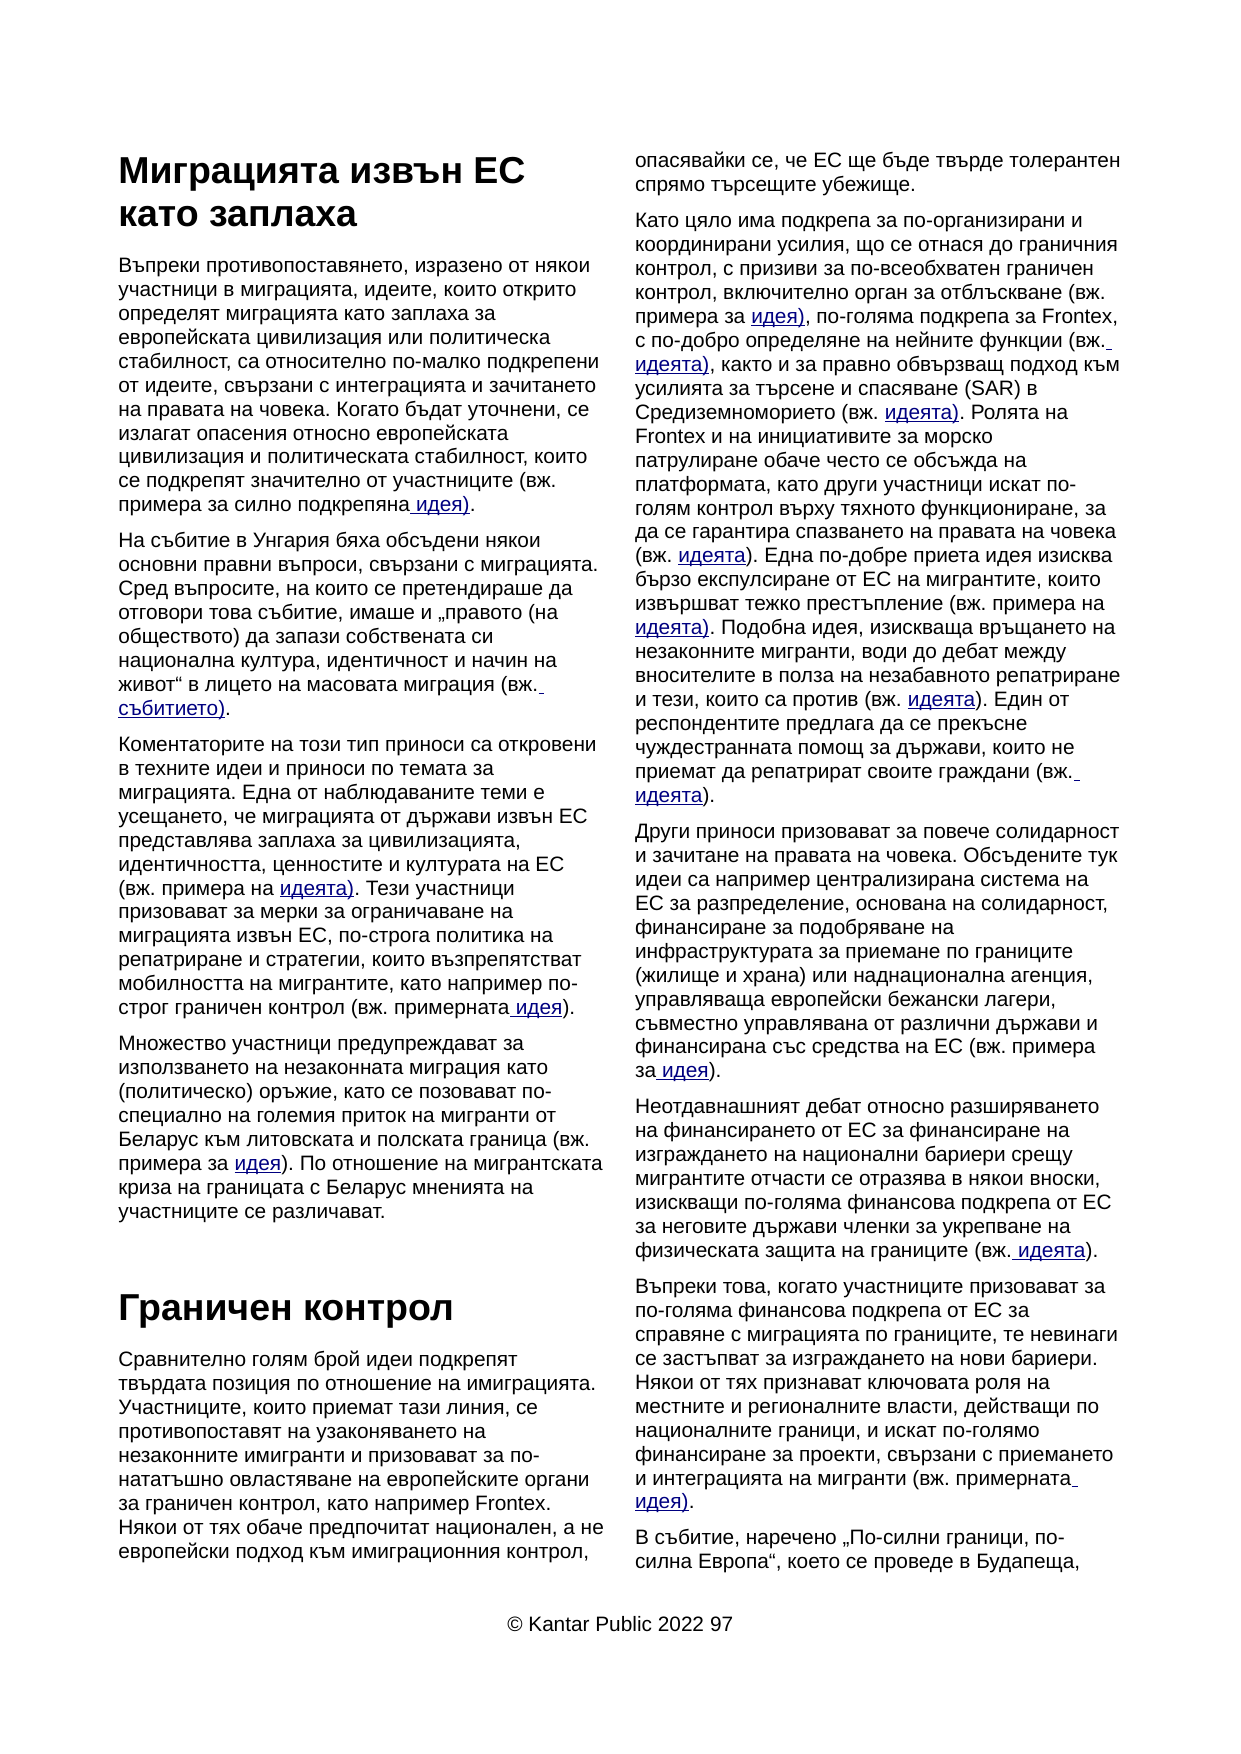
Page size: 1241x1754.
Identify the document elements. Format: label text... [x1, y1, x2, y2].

text Други приноси призовават за повече солидарност и зачитане на правата на човека. Обсъдените тук идеи са например централизирана система на ЕС за разпределение, основана на солидарност, финансиране за подобряване на инфраструктурата за приемане по границите (жилище и храна) или наднационална агенция, управляваща европейски бежански лагери, съвместно управлявана от различни държави и финансирана със средства на ЕС (вж. примера за идея). [635, 819, 1122, 1082]
subtitle Миграцията извън ЕС като заплаха [118, 148, 605, 234]
text Въпреки противопоставянето, изразено от някои участници в миграцията, идеите, които открито определят миграцията като заплаха за европейската цивилизация или политическа стабилност, са относително по-малко подкрепени от идеите, свързани с интеграцията и зачитането на правата на човека. Когато бъдат уточнени, се излагат опасения относно европейската цивилизация и политическата стабилност, които се подкрепят значително от участниците (вж. примера за силно подкрепяна идея). [118, 253, 605, 516]
text На събитие в Унгария бяха обсъдени някои основни правни въпроси, свързани с миграцията. Сред въпросите, на които се претендираше да отговори това събитие, имаше и „правото (на обществото) да запази собствената си национална култура, идентичност и начин на живот“ в лицето на масовата миграция (вж. събитието). [118, 528, 605, 720]
text Сравнително голям брой идеи подкрепят твърдата позиция по отношение на имиграцията. Участниците, които приемат тази линия, се противопоставят на узаконяването на незаконните имигранти и призовават за по-нататъшно овластяване на европейските органи за граничен контрол, като например Frontex. Някои от тях обаче предпочитат национален, а не европейски подход към имиграционния контрол, [118, 1347, 605, 1562]
text Коментаторите на този тип приноси са откровени в техните идеи и приноси по темата за миграцията. Една от наблюдаваните теми е усещането, че миграцията от държави извън ЕС представлява заплаха за цивилизацията, идентичността, ценностите и културата на ЕС (вж. примера на идеята). Тези участници призовават за мерки за ограничаване на миграцията извън ЕС, по-строга политика на репатриране и стратегии, които възпрепятстват мобилността на мигрантите, като например по-строг граничен контрол (вж. примерната идея). [118, 732, 605, 1019]
subtitle Граничен контрол [118, 1285, 605, 1328]
text Въпреки това, когато участниците призовават за по-голяма финансова подкрепа от ЕС за справяне с миграцията по границите, те невинаги се застъпват за изграждането на нови бариери. Някои от тях признават ключовата роля на местните и регионалните власти, действащи по националните граници, и искат по-голямо финансиране за проекти, свързани с приемането и интеграцията на мигранти (вж. примерната идея). [635, 1274, 1122, 1513]
text Неотдавнашният дебат относно разширяването на финансирането от ЕС за финансиране на изграждането на национални бариери срещу мигрантите отчасти се отразява в някои вноски, изискващи по-голяма финансова подкрепа от ЕС за неговите държави членки за укрепване на физическата защита на границите (вж. идеята). [635, 1094, 1122, 1262]
text Като цяло има подкрепа за по-организирани и координирани усилия, що се отнася до граничния контрол, с призиви за по-всеобхватен граничен контрол, включително орган за отблъскване (вж. примера за идея), по-голяма подкрепа за Frontex, с по-добро определяне на нейните функции (вж. идеята), както и за правно обвързващ подход към усилията за търсене и спасяване (SAR) в Средиземноморието (вж. идеята). Ролята на Frontex и на инициативите за морско патрулиране обаче често се обсъжда на платформата, като други участници искат по-голям контрол върху тяхното функциониране, за да се гарантира спазването на правата на човека (вж. идеята). Една по-добре приета идея изисква бързо експулсиране от ЕС на мигрантите, които извършват тежко престъпление (вж. примера на идеята). Подобна идея, изискваща връщането на незаконните мигранти, води до дебат между вносителите в полза на незабавното репатриране и тези, които са против (вж. идеята). Един от респондентите предлага да се прекъсне чуждестранната помощ за държави, които не приемат да репатрират своите граждани (вж. идеята). [635, 208, 1122, 807]
text Множество участници предупреждават за използването на незаконната миграция като (политическо) оръжие, като се позовават по-специално на големия приток на мигранти от Беларус към литовската и полската граница (вж. примера за идея). По отношение на мигрантската криза на границата с Беларус мненията на участниците се различават. [118, 1031, 605, 1223]
text опасявайки се, че ЕС ще бъде твърде толерантен спрямо търсещите убежище. [635, 148, 1122, 196]
text В събитие, наречено „По-силни граници, по-силна Европа“, което се проведе в Будапеща, [635, 1525, 1122, 1573]
